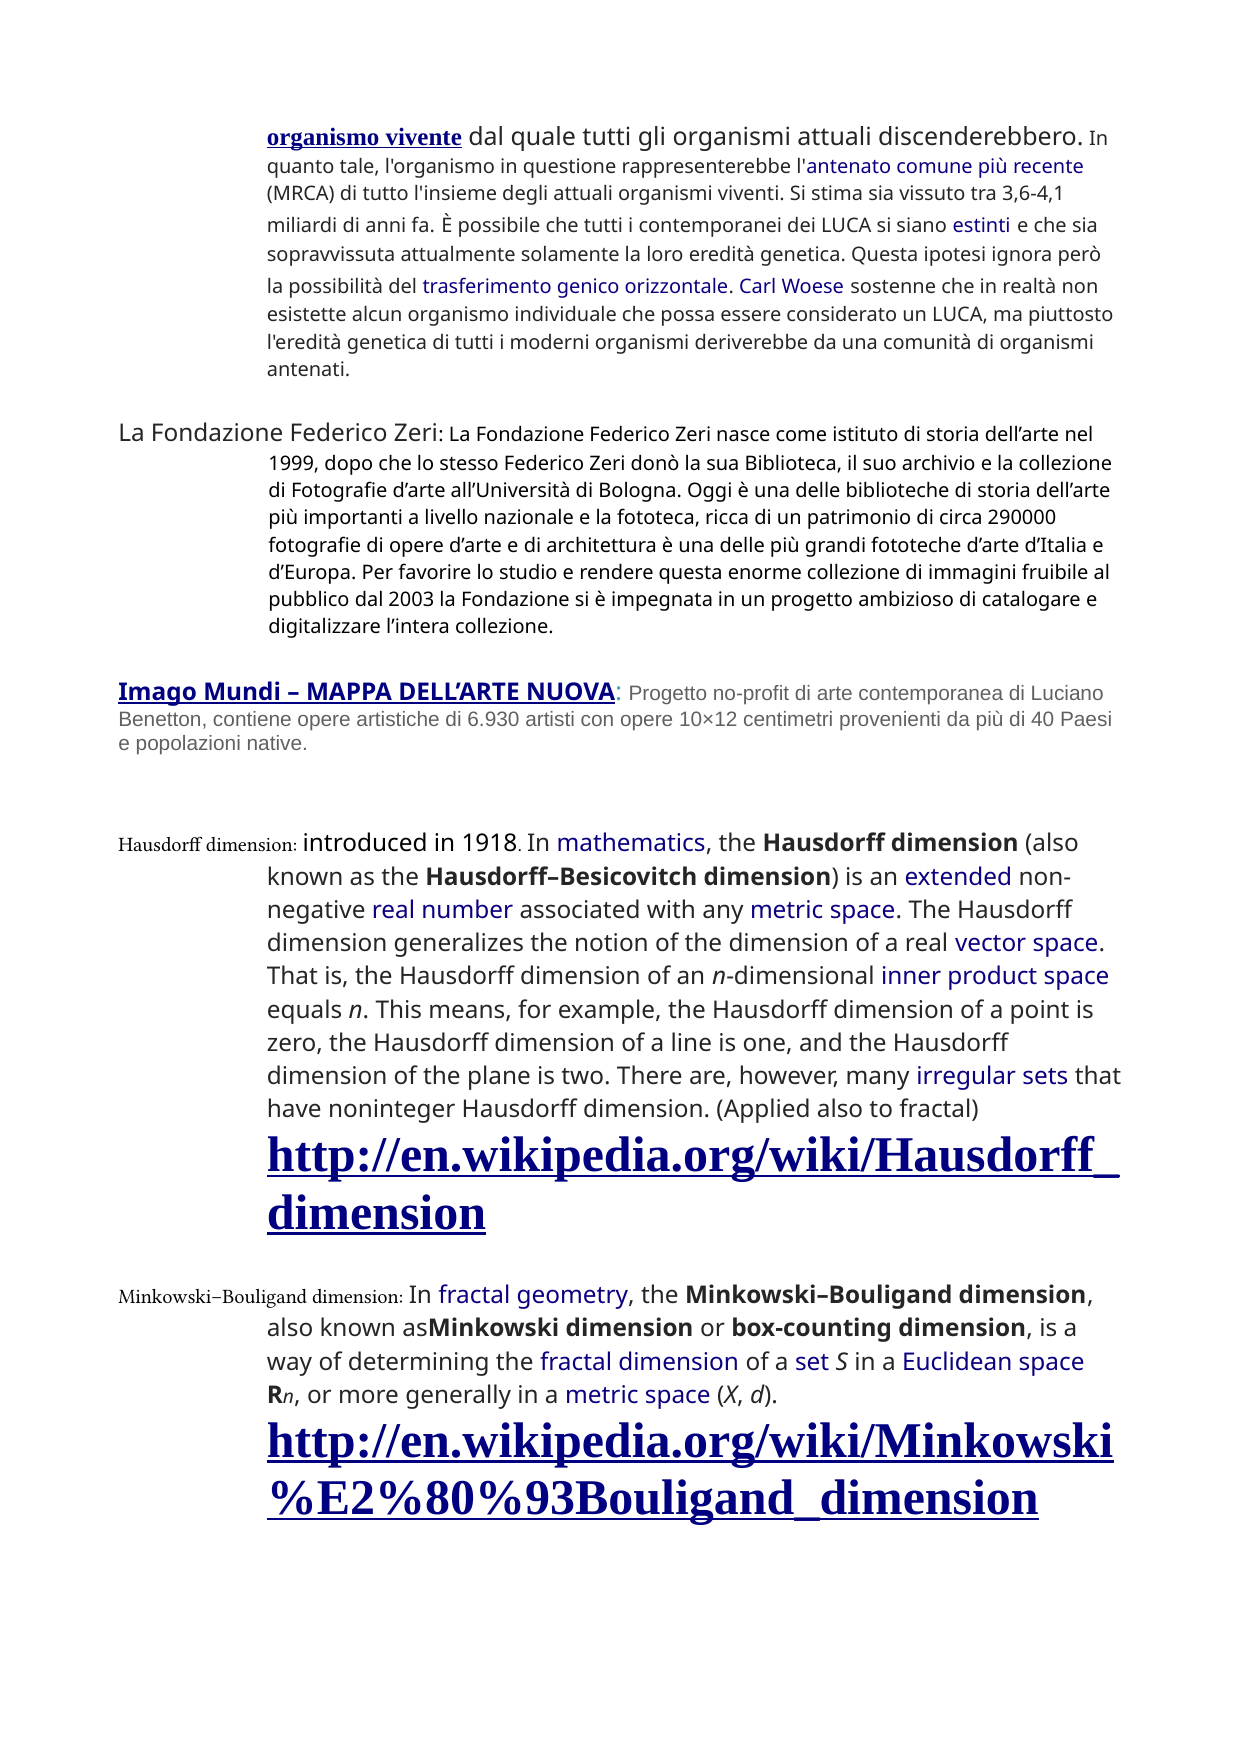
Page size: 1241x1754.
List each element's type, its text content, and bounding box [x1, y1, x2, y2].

text organismo vivente dal quale tutti gli organismi attuali discenderebbero. In quanto tale, l'organismo in questione rappresenterebbe l'antenato comune più recente (MRCA) di tutto l'insieme degli attuali organismi viventi. Si stima sia vissuto tra 3,6-4,1 miliardi di anni fa. È possibile che tutti i contemporanei dei LUCA si siano estinti e che sia sopravvissuta attualmente solamente la loro eredità genetica. Questa ipotesi ignora però la possibilità del trasferimento genico orizzontale. Carl Woese sostenne che in realtà non esistette alcun organismo individuale che possa essere considerato un LUCA, ma piuttosto l'eredità genetica di tutti i moderni organismi deriverebbe da una comunità di organismi antenati. [118, 118, 1122, 382]
text La Fondazione Federico Zeri: La Fondazione Federico Zeri nasce come istituto di storia dell’arte nel 1999, dopo che lo stesso Federico Zeri donò la sua Biblioteca, il suo archivio e la collezione di Fotografie d’arte all’Università di Bologna. Oggi è una delle biblioteche di storia dell’arte più importanti a livello nazionale e la fototeca, ricca di un patrimonio di circa 290000 fotografie di opere d’arte e di architettura è una delle più grandi fototeche d’arte d’Italia e d’Europa. Per favorire lo studio e rendere questa enorme collezione di immagini fruibile al pubblico dal 2003 la Fondazione si è impegnata in un progetto ambizioso di catalogare e digitalizzare l’intera collezione. [118, 416, 1122, 640]
text Imago Mundi – MAPPA DELL’ARTE NUOVA: Progetto no-profit di arte contemporanea di Luciano Benetton, contiene opere artistiche di 6.930 artisti con opere 10×12 centimetri provenienti da più di 40 Paesi e popolazioni native. [118, 673, 1122, 755]
subtitle Hausdorff dimension: introduced in 1918. In mathematics, the Hausdorff dimension (also known as the Hausdorff–Besicovitch dimension) is an extended non-negative real number associated with any metric space. The Hausdorff dimension generalizes the notion of the dimension of a real vector space. That is, the Hausdorff dimension of an n-dimensional inner product space equals n. This means, for example, the Hausdorff dimension of a point is zero, the Hausdorff dimension of a line is one, and the Hausdorff dimension of the plane is two. There are, however, many irregular sets that have noninteger Hausdorff dimension. (Applied also to fractal) http://en.wikipedia.org/wiki/Hausdorff_dimension [118, 826, 1122, 1240]
subtitle Minkowski–Bouligand dimension: In fractal geometry, the Minkowski–Bouligand dimension, also known asMinkowski dimension or box-counting dimension, is a way of determining the fractal dimension of a set S in a Euclidean space Rn, or more generally in a metric space (X, d). http://en.wikipedia.org/wiki/Minkowski%E2%80%93Bouligand_dimension [118, 1277, 1122, 1525]
